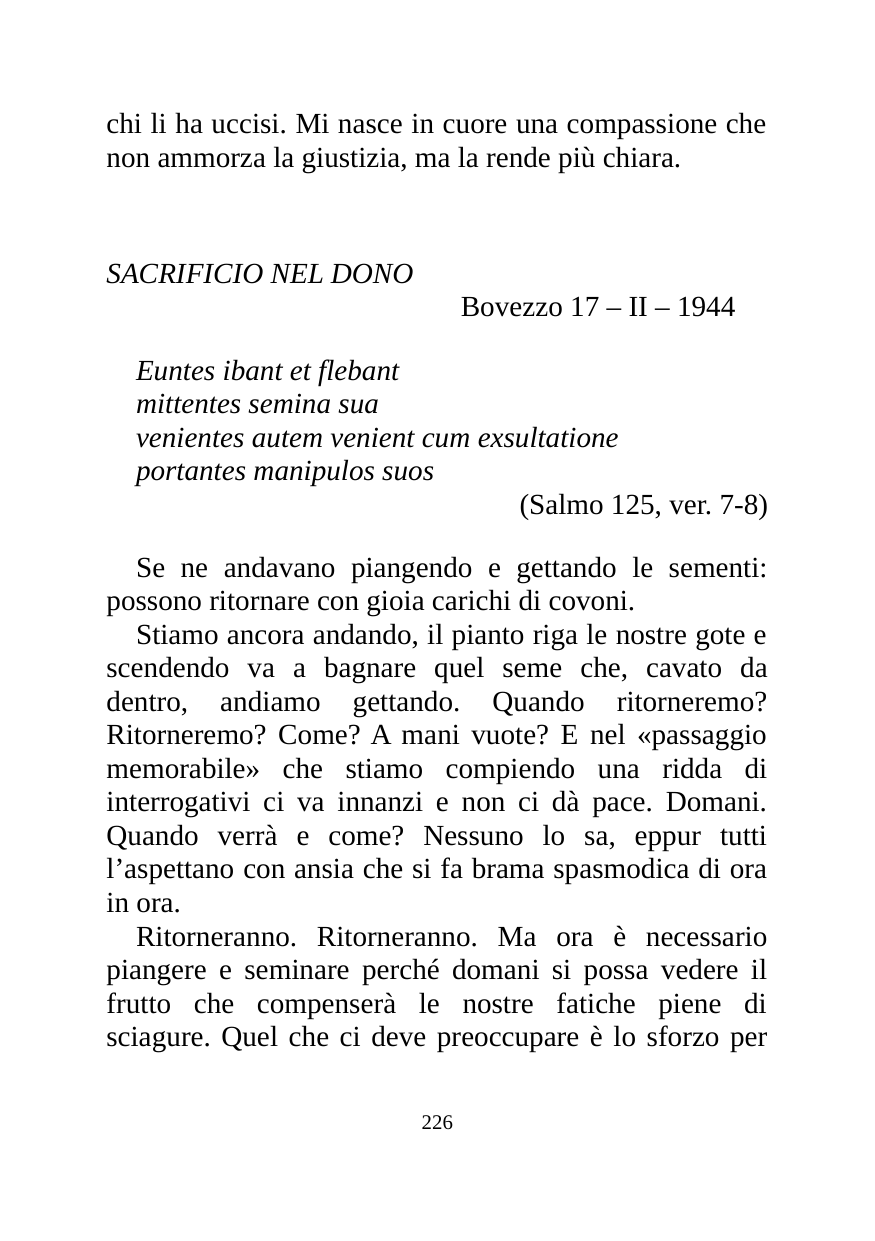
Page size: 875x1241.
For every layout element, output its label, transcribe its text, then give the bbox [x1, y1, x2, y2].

text Ritorneranno. Ritorneranno. Ma ora è necessario piangere e seminare perché domani si possa vedere il frutto che compenserà le nostre fatiche piene di sciagure. Quel che ci deve preoccupare è lo sforzo per [106, 919, 768, 1053]
text Se ne andavano piangendo e gettando le sementi: possono ritornare con gioia carichi di covoni. [106, 550, 768, 617]
text venientes autem venient cum exsultatione [106, 420, 768, 453]
text Stiamo ancora andando, il pianto riga le nostre gote e scendendo va a bagnare quel seme che, cavato da dentro, andiamo gettando. Quando ritorneremo? Ritorneremo? Come? A mani vuote? E nel «passaggio memorabile» che stiamo compiendo una ridda di interrogativi ci va innanzi e non ci dà pace. Domani. Quando verrà e come? Nessuno lo sa, eppur tutti l’aspettano con ansia che si fa brama spasmodica di ora in ora. [106, 617, 768, 919]
text (Salmo 125, ver. 7-8) [106, 487, 768, 520]
text Euntes ibant et flebant [106, 353, 768, 386]
subtitle SACRIFICIO NEL DONO Bovezzo 17 – II – 1944 [106, 256, 768, 323]
text mittentes semina sua [106, 386, 768, 420]
text portantes manipulos suos [106, 453, 768, 487]
text chi li ha uccisi. Mi nasce in cuore una compassione che non ammorza la giustizia, ma la rende più chiara. [106, 106, 768, 173]
